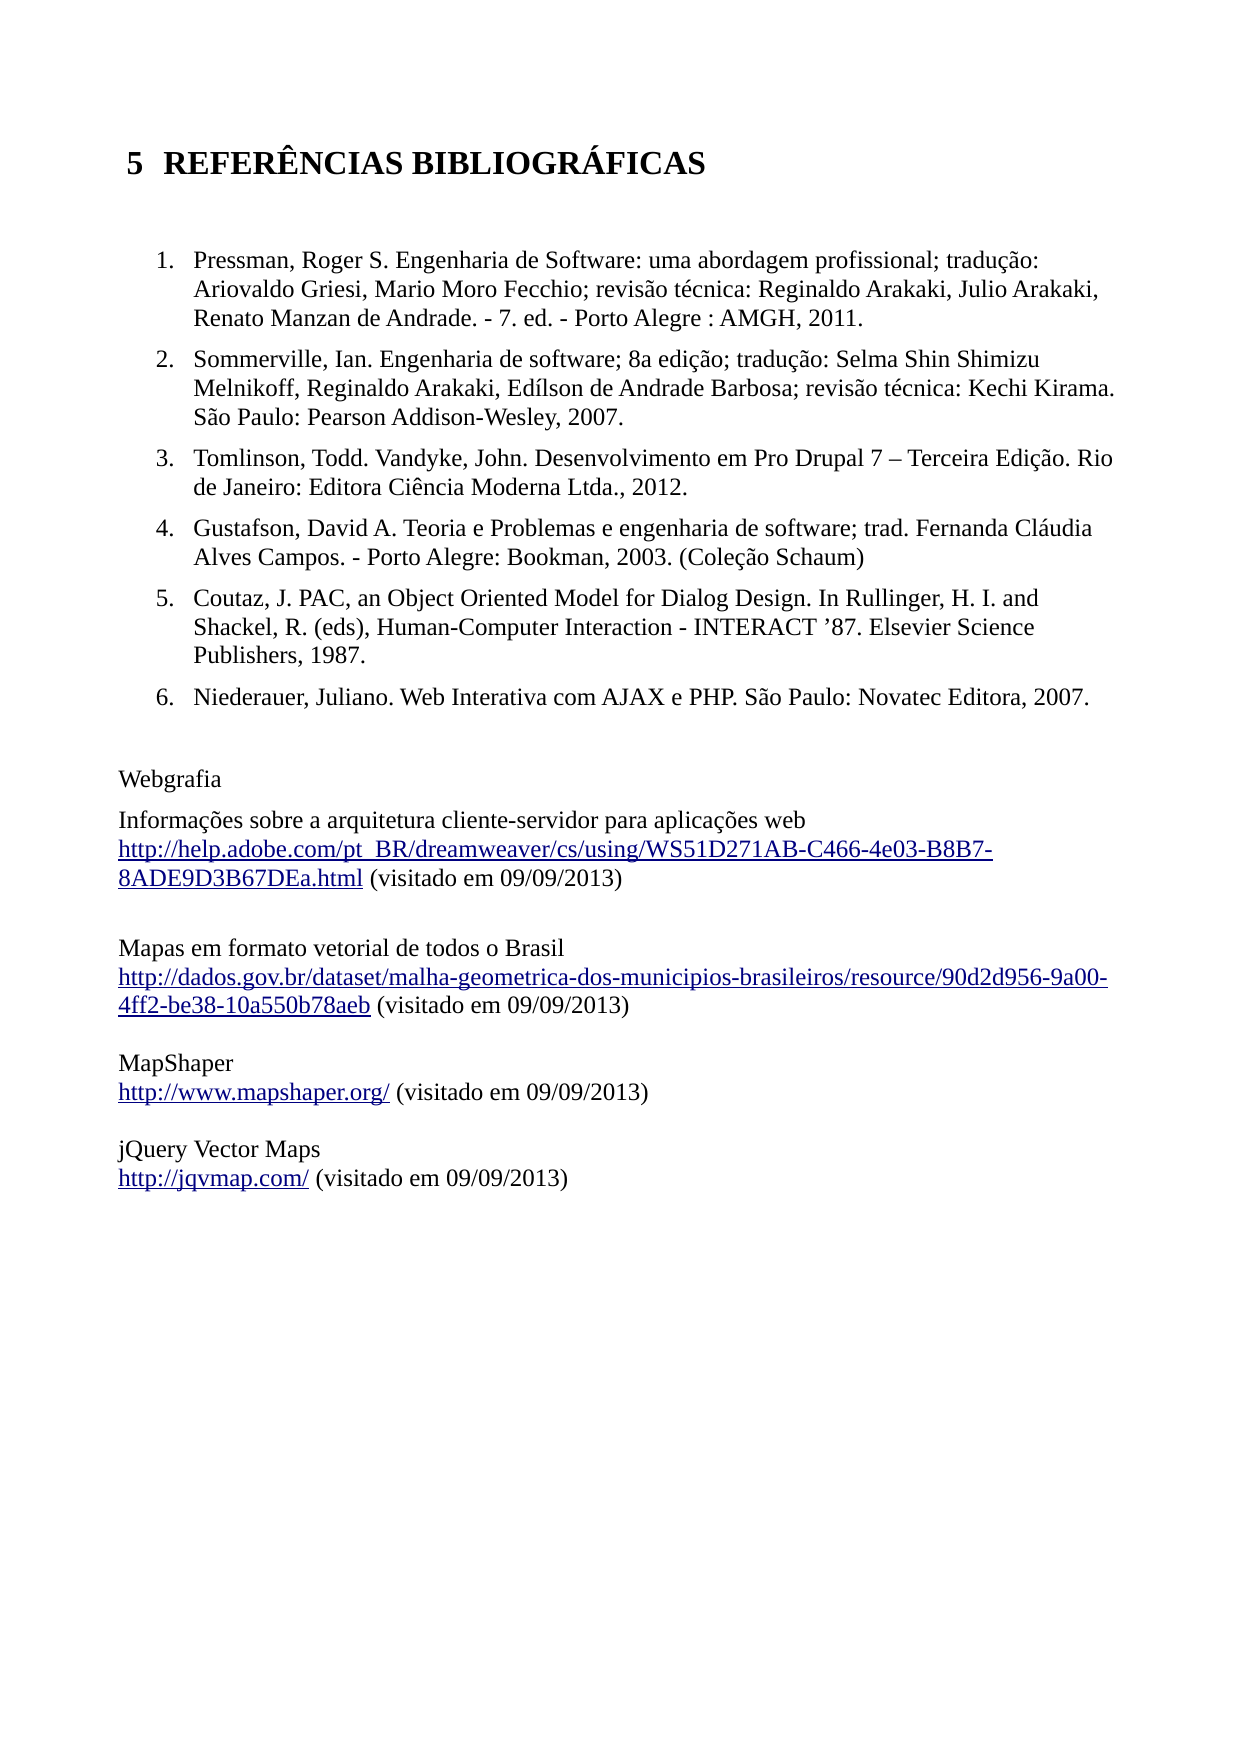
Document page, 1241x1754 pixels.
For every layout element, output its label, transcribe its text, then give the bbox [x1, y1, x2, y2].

text http://help.adobe.com/pt_BR/dreamweaver/cs/using/WS51D271AB-C466-4e03-B8B7-8ADE9D3B67DEa.html (visitado em 09/09/2013) [118, 834, 1122, 892]
list Niederauer, Juliano. Web Interativa com AJAX e PHP. São Paulo: Novatec Editora, 2007. [156, 682, 1122, 710]
list Coutaz, J. PAC, an Object Oriented Model for Dialog Design. In Rullinger, H. I. and Shackel, R. (eds), Human-Computer Interaction - INTERACT ’87. Elsevier Science Publishers, 1987. [156, 583, 1122, 669]
text http://www.mapshaper.org/ (visitado em 09/09/2013) [118, 1077, 1122, 1105]
text Webgrafia [118, 764, 1122, 793]
text MapShaper [118, 1048, 1122, 1077]
list Pressman, Roger S. Engenharia de Software: uma abordagem profissional; tradução: Ariovaldo Griesi, Mario Moro Fecchio; revisão técnica: Reginaldo Arakaki, Julio Arakaki, Renato Manzan de Andrade. - 7. ed. - Porto Alegre : AMGH, 2011. [156, 245, 1122, 332]
subtitle REFERÊNCIAS BIBLIOGRÁFICAS [118, 143, 1122, 182]
text http://dados.gov.br/dataset/malha-geometrica-dos-municipios-brasileiros/resource/90d2d956-9a00-4ff2-be38-10a550b78aeb (visitado em 09/09/2013) [118, 962, 1122, 1019]
list Tomlinson, Todd. Vandyke, John. Desenvolvimento em Pro Drupal 7 – Terceira Edição. Rio de Janeiro: Editora Ciência Moderna Ltda., 2012. [156, 443, 1122, 500]
text http://jqvmap.com/ (visitado em 09/09/2013) [118, 1163, 1122, 1192]
text jQuery Vector Maps [118, 1134, 1122, 1163]
list Gustafson, David A. Teoria e Problemas e engenharia de software; trad. Fernanda Cláudia Alves Campos. - Porto Alegre: Bookman, 2003. (Coleção Schaum) [156, 513, 1122, 570]
text Informações sobre a arquitetura cliente-servidor para aplicações web [118, 805, 1122, 834]
list Sommerville, Ian. Engenharia de software; 8a edição; tradução: Selma Shin Shimizu Melnikoff, Reginaldo Arakaki, Edílson de Andrade Barbosa; revisão técnica: Kechi Kirama. São Paulo: Pearson Addison-Wesley, 2007. [156, 344, 1122, 430]
text Mapas em formato vetorial de todos o Brasil [118, 933, 1122, 962]
